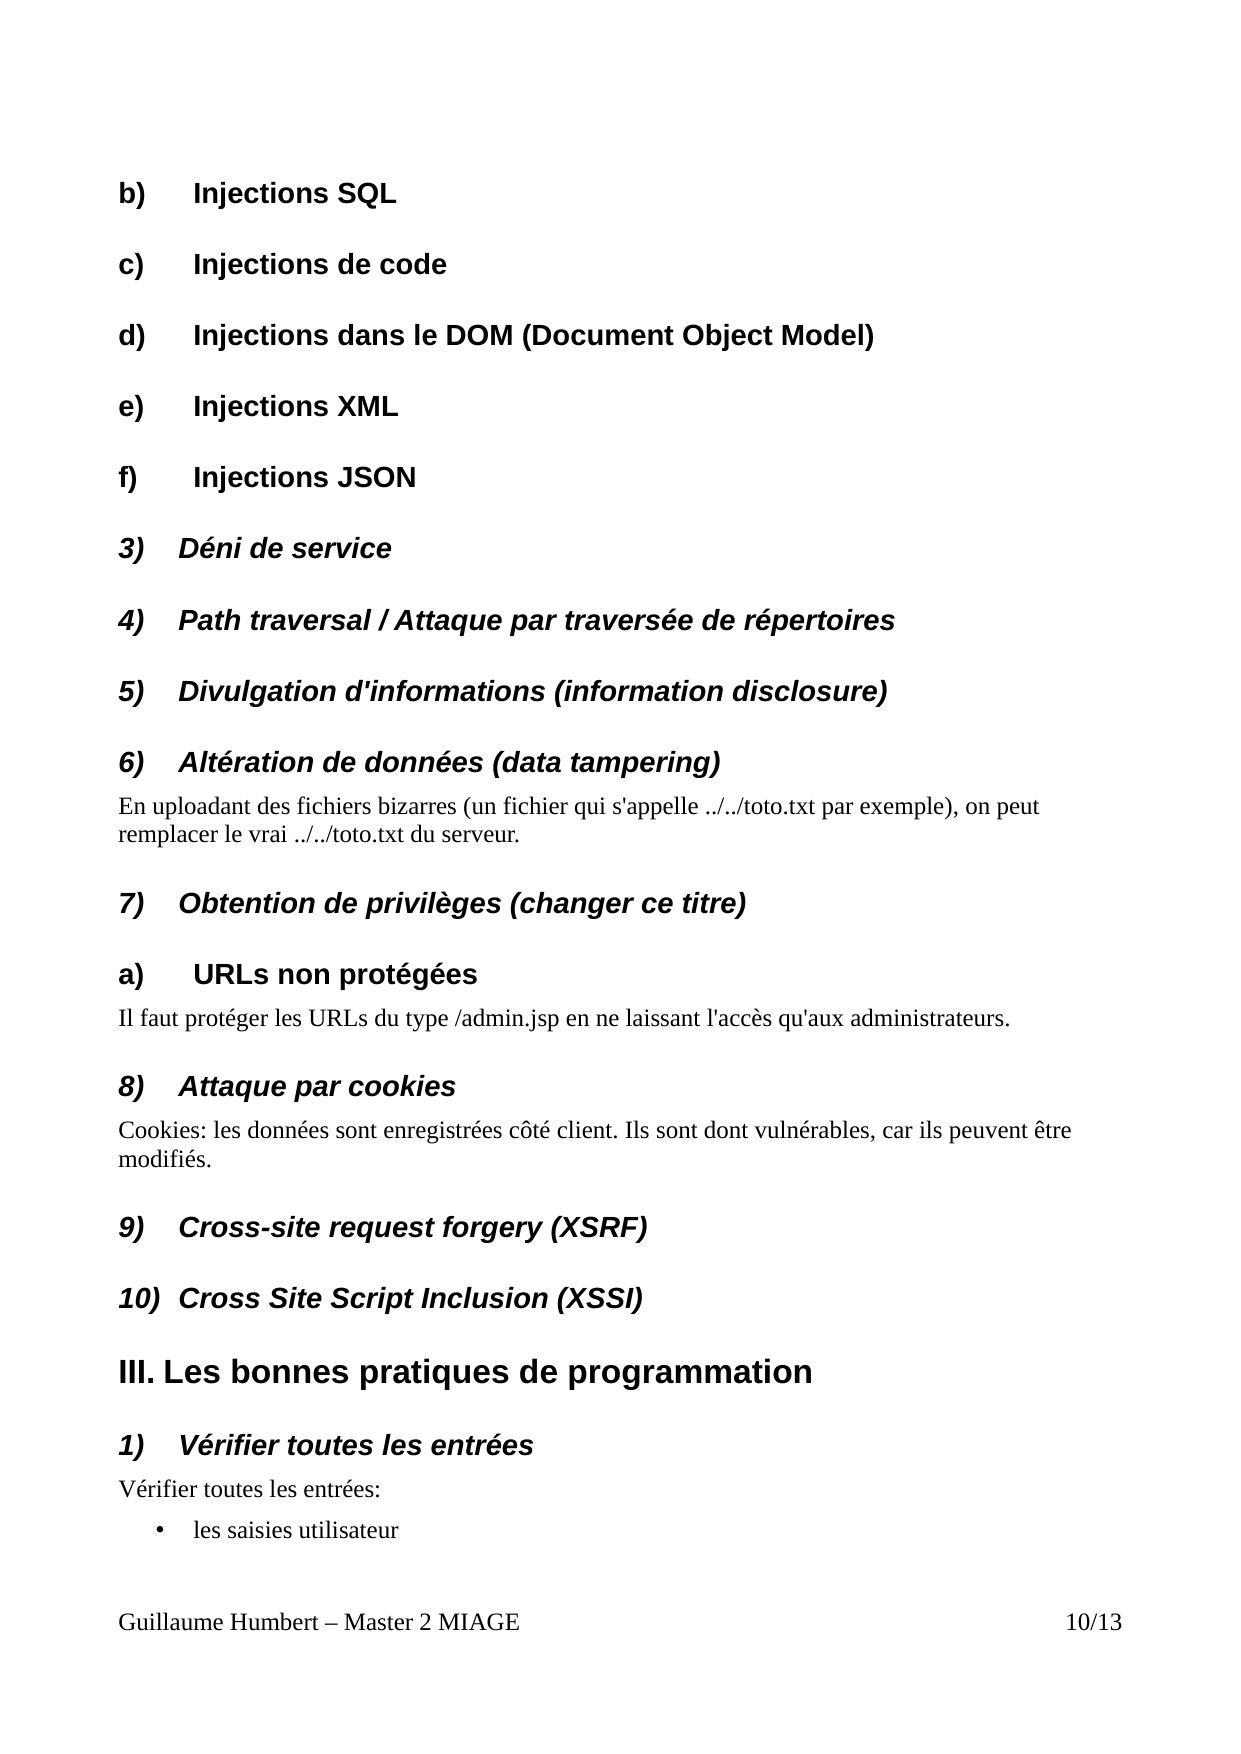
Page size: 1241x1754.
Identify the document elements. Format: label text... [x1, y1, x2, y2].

text Vérifier toutes les entrées: [118, 1474, 1122, 1503]
subtitle Cross Site Script Inclusion (XSSI) [118, 1281, 1122, 1315]
subtitle Injections de code [118, 247, 1122, 281]
subtitle Injections XML [118, 389, 1122, 423]
subtitle Obtention de privilèges (changer ce titre) [118, 886, 1122, 919]
subtitle Vérifier toutes les entrées [118, 1428, 1122, 1462]
subtitle Injections JSON [118, 461, 1122, 494]
subtitle Path traversal / Attaque par traversée de répertoires [118, 603, 1122, 636]
subtitle Injections SQL [118, 176, 1122, 210]
subtitle Déni de service [118, 532, 1122, 565]
subtitle Attaque par cookies [118, 1069, 1122, 1103]
text Il faut protéger les URLs du type /admin.jsp en ne laissant l'accès qu'aux administrateurs. [118, 1003, 1122, 1032]
list les saisies utilisateur [156, 1516, 1122, 1544]
text En uploadant des fichiers bizarres (un fichier qui s'appelle ../../toto.txt par exemple), on peut remplacer le vrai ../../toto.txt du serveur. [118, 791, 1122, 848]
subtitle Les bonnes pratiques de programmation [118, 1352, 1122, 1391]
text Cookies: les données sont enregistrées côté client. Ils sont dont vulnérables, car ils peuvent être modifiés. [118, 1115, 1122, 1173]
subtitle URLs non protégées [118, 957, 1122, 990]
subtitle Cross-site request forgery (XSRF) [118, 1210, 1122, 1244]
subtitle Divulgation d'informations (information disclosure) [118, 674, 1122, 707]
subtitle Injections dans le DOM (Document Object Model) [118, 318, 1122, 352]
subtitle Altération de données (data tampering) [118, 745, 1122, 778]
